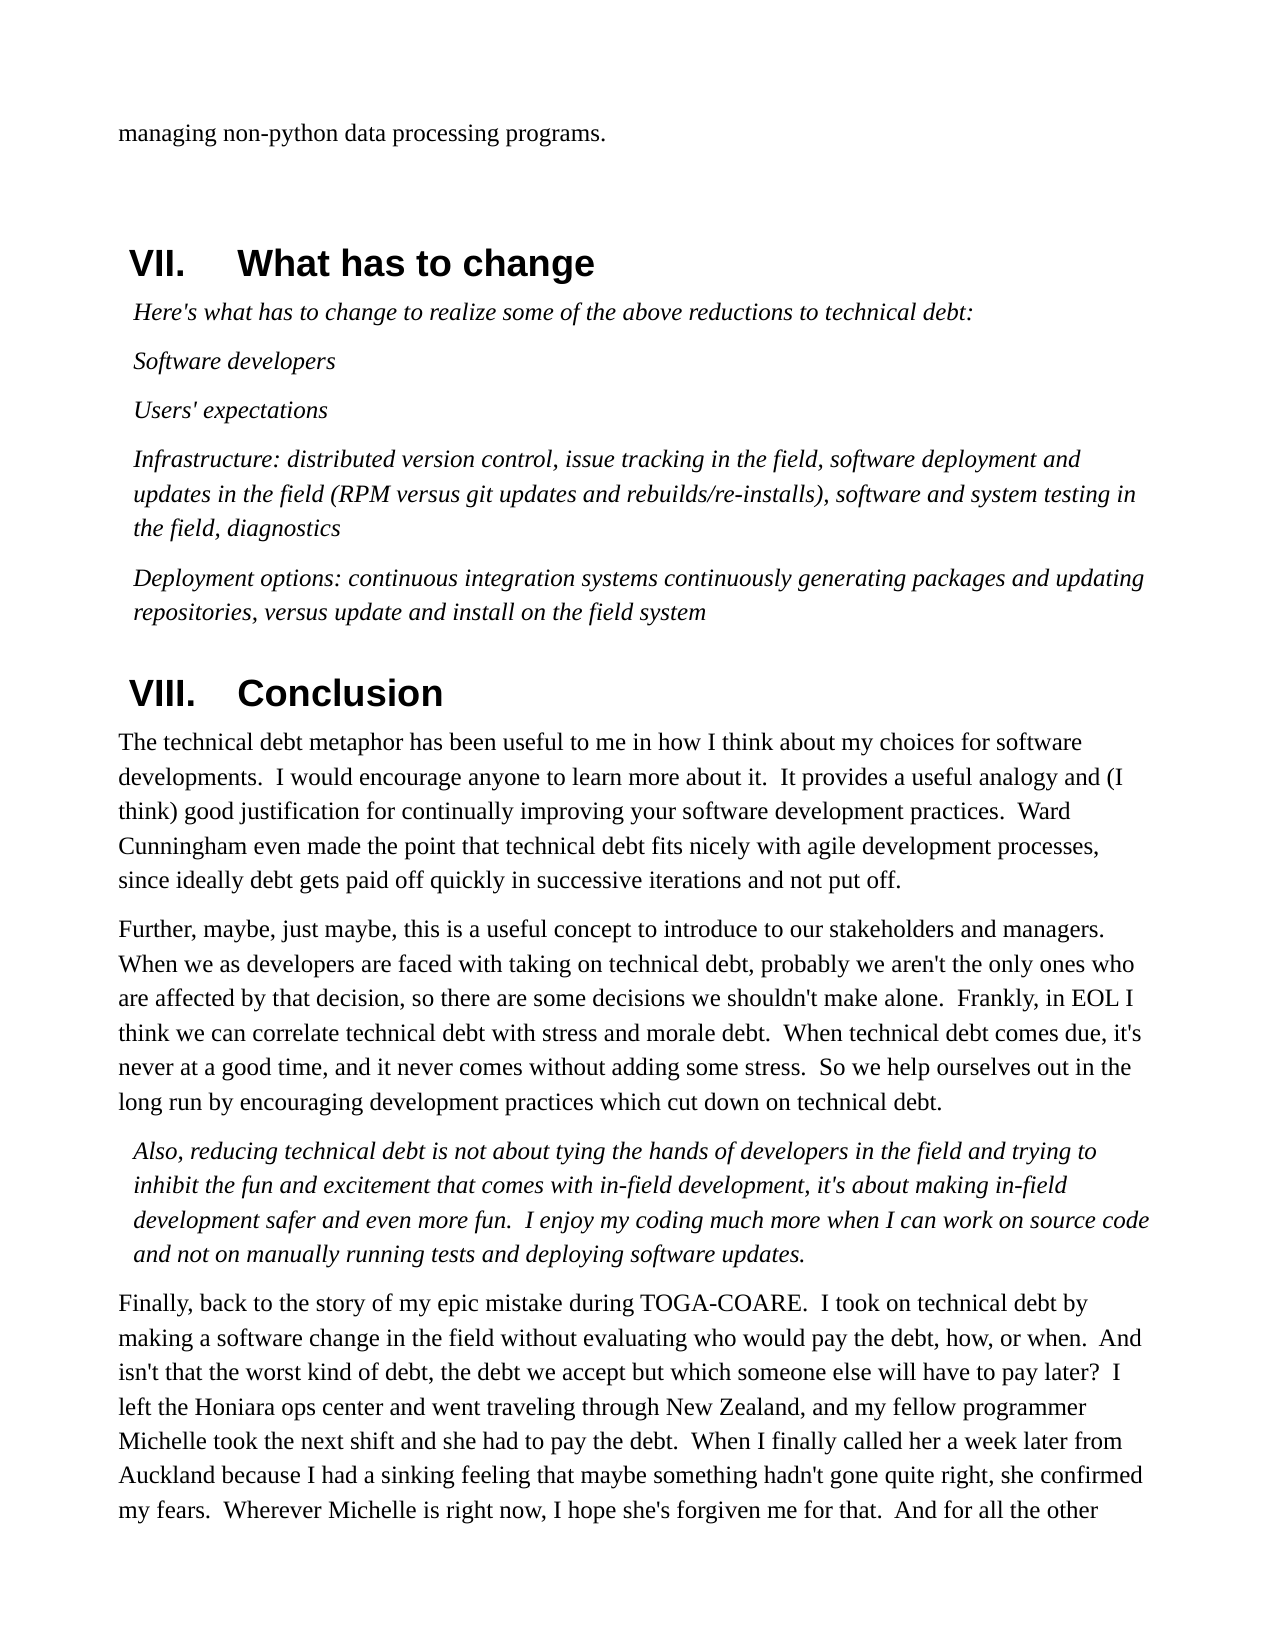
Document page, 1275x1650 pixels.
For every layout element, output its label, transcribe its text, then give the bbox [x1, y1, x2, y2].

text Software developers [133, 346, 1157, 375]
text managing non-python data processing programs. [118, 118, 1157, 147]
text Deployment options: continuous integration systems continuously generating packages and updating repositories, versus update and install on the field system [133, 563, 1157, 626]
subtitle What has to change [118, 241, 1157, 285]
text The technical debt metaphor has been useful to me in how I think about my choices for software developments. I would encourage anyone to learn more about it. It provides a useful analogy and (I think) good justification for continually improving your software development practices. Ward Cunningham even made the point that technical debt fits nicely with agile development processes, since ideally debt gets paid off quickly in successive iterations and not put off. [118, 727, 1157, 894]
text Infrastructure: distributed version control, issue tracking in the field, software deployment and updates in the field (RPM versus git updates and rebuilds/re-installs), software and system testing in the field, diagnostics [133, 444, 1157, 542]
text Finally, back to the story of my epic mistake during TOGA-COARE. I took on technical debt by making a software change in the field without evaluating who would pay the debt, how, or when. And isn't that the worst kind of debt, the debt we accept but which someone else will have to pay later? I left the Honiara ops center and went traveling through New Zealand, and my fellow programmer Michelle took the next shift and she had to pay the debt. When I finally called her a week later from Auckland because I had a sinking feeling that maybe something hadn't gone quite right, she confirmed my fears. Wherever Michelle is right now, I hope she's forgiven me for that. And for all the other [118, 1288, 1157, 1524]
text Also, reducing technical debt is not about tying the hands of developers in the field and trying to inhibit the fun and excitement that comes with in-field development, it's about making in-field development safer and even more fun. I enjoy my coding much more when I can work on source code and not on manually running tests and deploying software updates. [133, 1136, 1157, 1268]
subtitle Conclusion [118, 671, 1157, 715]
text Users' expectations [133, 396, 1157, 424]
text Further, maybe, just maybe, this is a useful concept to introduce to our stakeholders and managers. When we as developers are faced with taking on technical debt, probably we aren't the only ones who are affected by that decision, so there are some decisions we shouldn't make alone. Frankly, in EOL I think we can correlate technical debt with stress and morale debt. When technical debt comes due, it's never at a good time, and it never comes without adding some stress. So we help ourselves out in the long run by encouraging development practices which cut down on technical debt. [118, 914, 1157, 1115]
text Here's what has to change to realize some of the above reductions to technical debt: [133, 297, 1157, 326]
